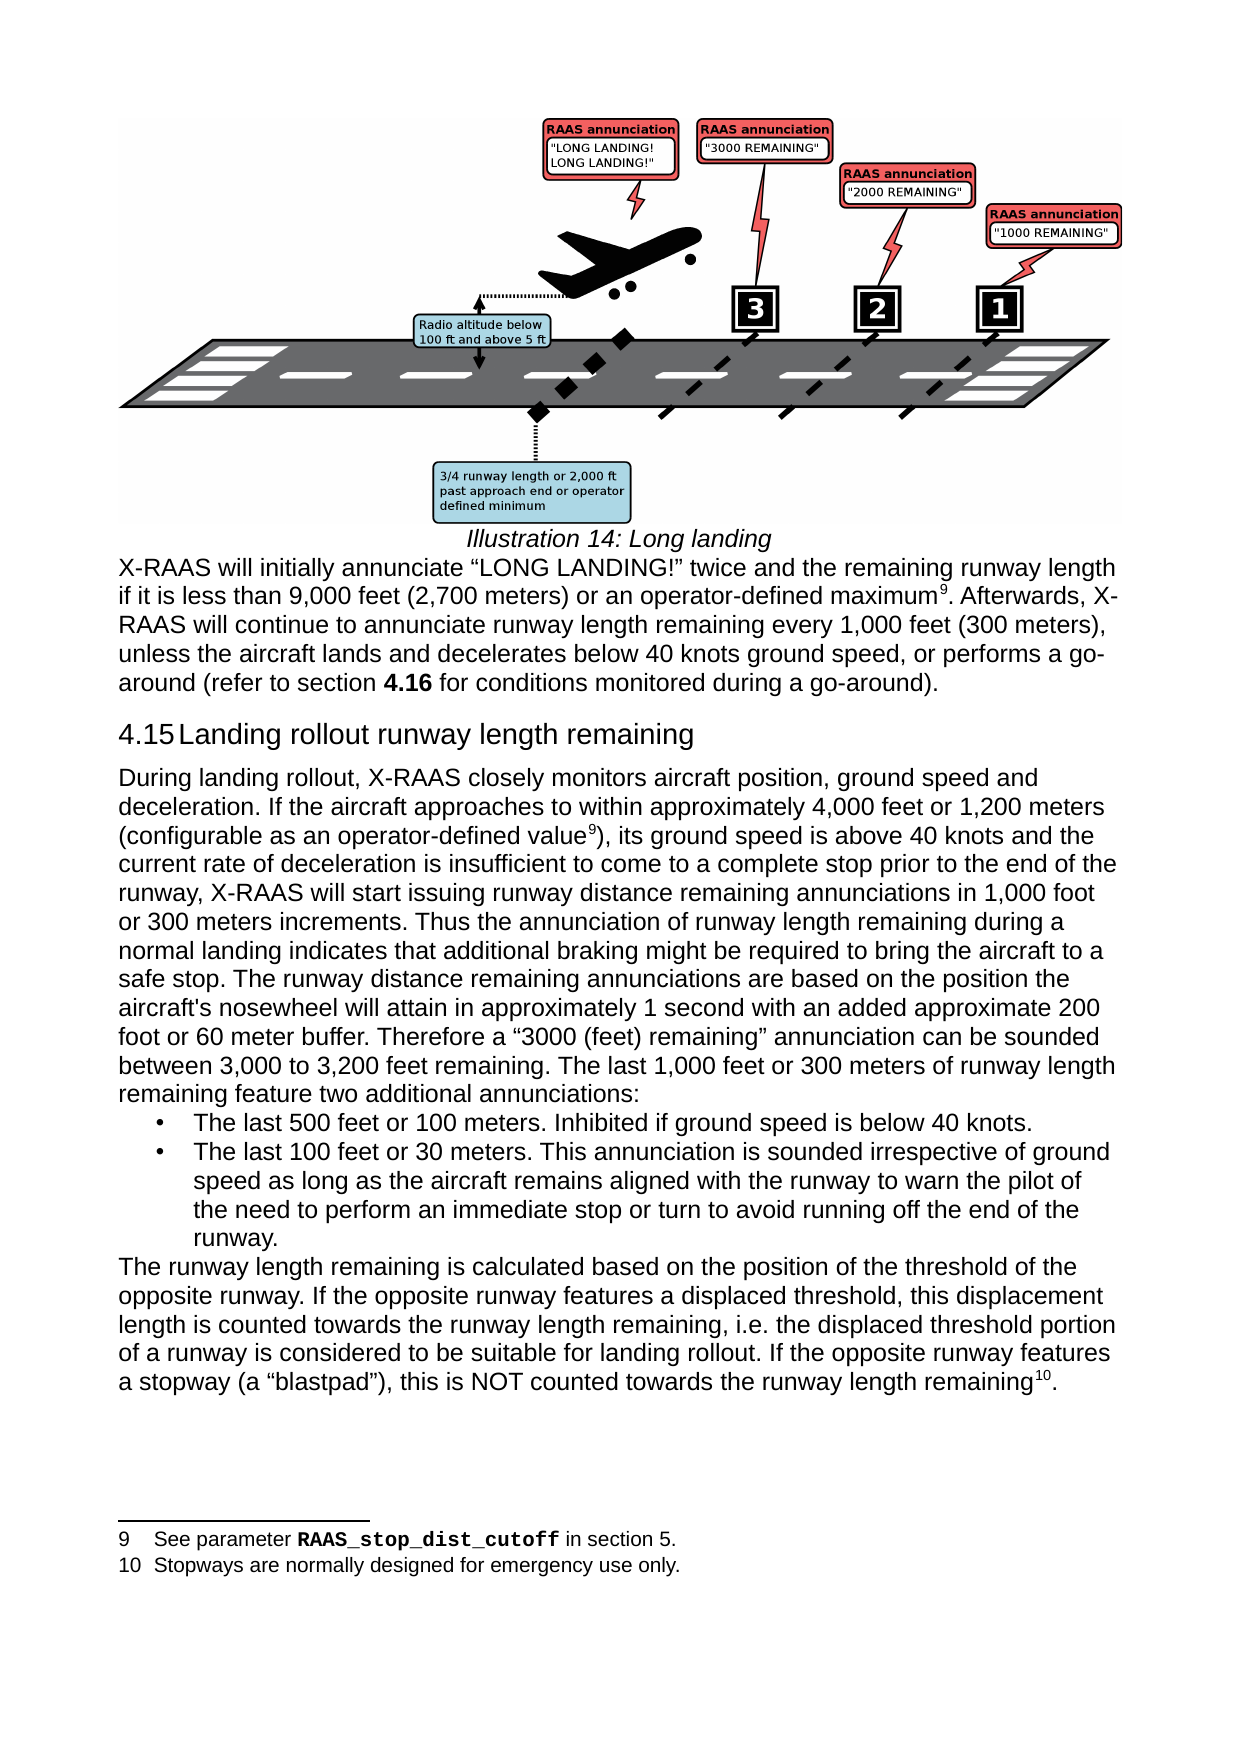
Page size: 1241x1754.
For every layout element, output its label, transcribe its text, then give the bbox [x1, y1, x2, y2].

text Stopways are normally designed for emergency use only. [118, 1553, 1122, 1577]
text X-RAAS will initially annunciate “LONG LANDING!” twice and the remaining runway length if it is less than 9,000 feet (2,700 meters) or an operator-defined maximum. Afterwards, X-RAAS will continue to annunciate runway length remaining every 1,000 feet (300 meters), unless the aircraft lands and decelerates below 40 knots ground speed, or performs a go-around (refer to section 4.16 for conditions monitored during a go-around). [118, 552, 1122, 696]
list The last 100 feet or 30 meters. This annunciation is sounded irrespective of ground speed as long as the aircraft remains aligned with the runway to warn the pilot of the need to perform an immediate stop or turn to avoid running off the end of the runway. [156, 1137, 1122, 1252]
text Illustration 14: Long landing [118, 524, 1122, 552]
picture [118, 118, 1123, 524]
text The runway length remaining is calculated based on the position of the threshold of the opposite runway. If the opposite runway features a displaced threshold, this displacement length is counted towards the runway length remaining, i.e. the displaced threshold portion of a runway is considered to be suitable for landing rollout. If the opposite runway features a stopway (a “blastpad”), this is NOT counted towards the runway length remaining. [118, 1252, 1122, 1396]
text During landing rollout, X-RAAS closely monitors aircraft position, ground speed and deceleration. If the aircraft approaches to within approximately 4,000 feet or 1,200 meters (configurable as an operator-defined value9), its ground speed is above 40 knots and the current rate of deceleration is insufficient to come to a complete stop prior to the end of the runway, X-RAAS will start issuing runway distance remaining annunciations in 1,000 foot or 300 meters increments. Thus the annunciation of runway length remaining during a normal landing indicates that additional braking might be required to bring the aircraft to a safe stop. The runway distance remaining annunciations are based on the position the aircraft's nosewheel will attain in approximately 1 second with an added approximate 200 foot or 60 meter buffer. Therefore a “3000 (feet) remaining” annunciation can be sounded between 3,000 to 3,200 feet remaining. The last 1,000 feet or 300 meters of runway length remaining feature two additional annunciations: [118, 763, 1122, 1108]
subtitle Landing rollout runway length remaining [118, 717, 1122, 751]
list The last 500 feet or 100 meters. Inhibited if ground speed is below 40 knots. [156, 1108, 1122, 1137]
text See parameter RAAS_stop_dist_cutoff in section 5. [118, 1527, 1122, 1553]
